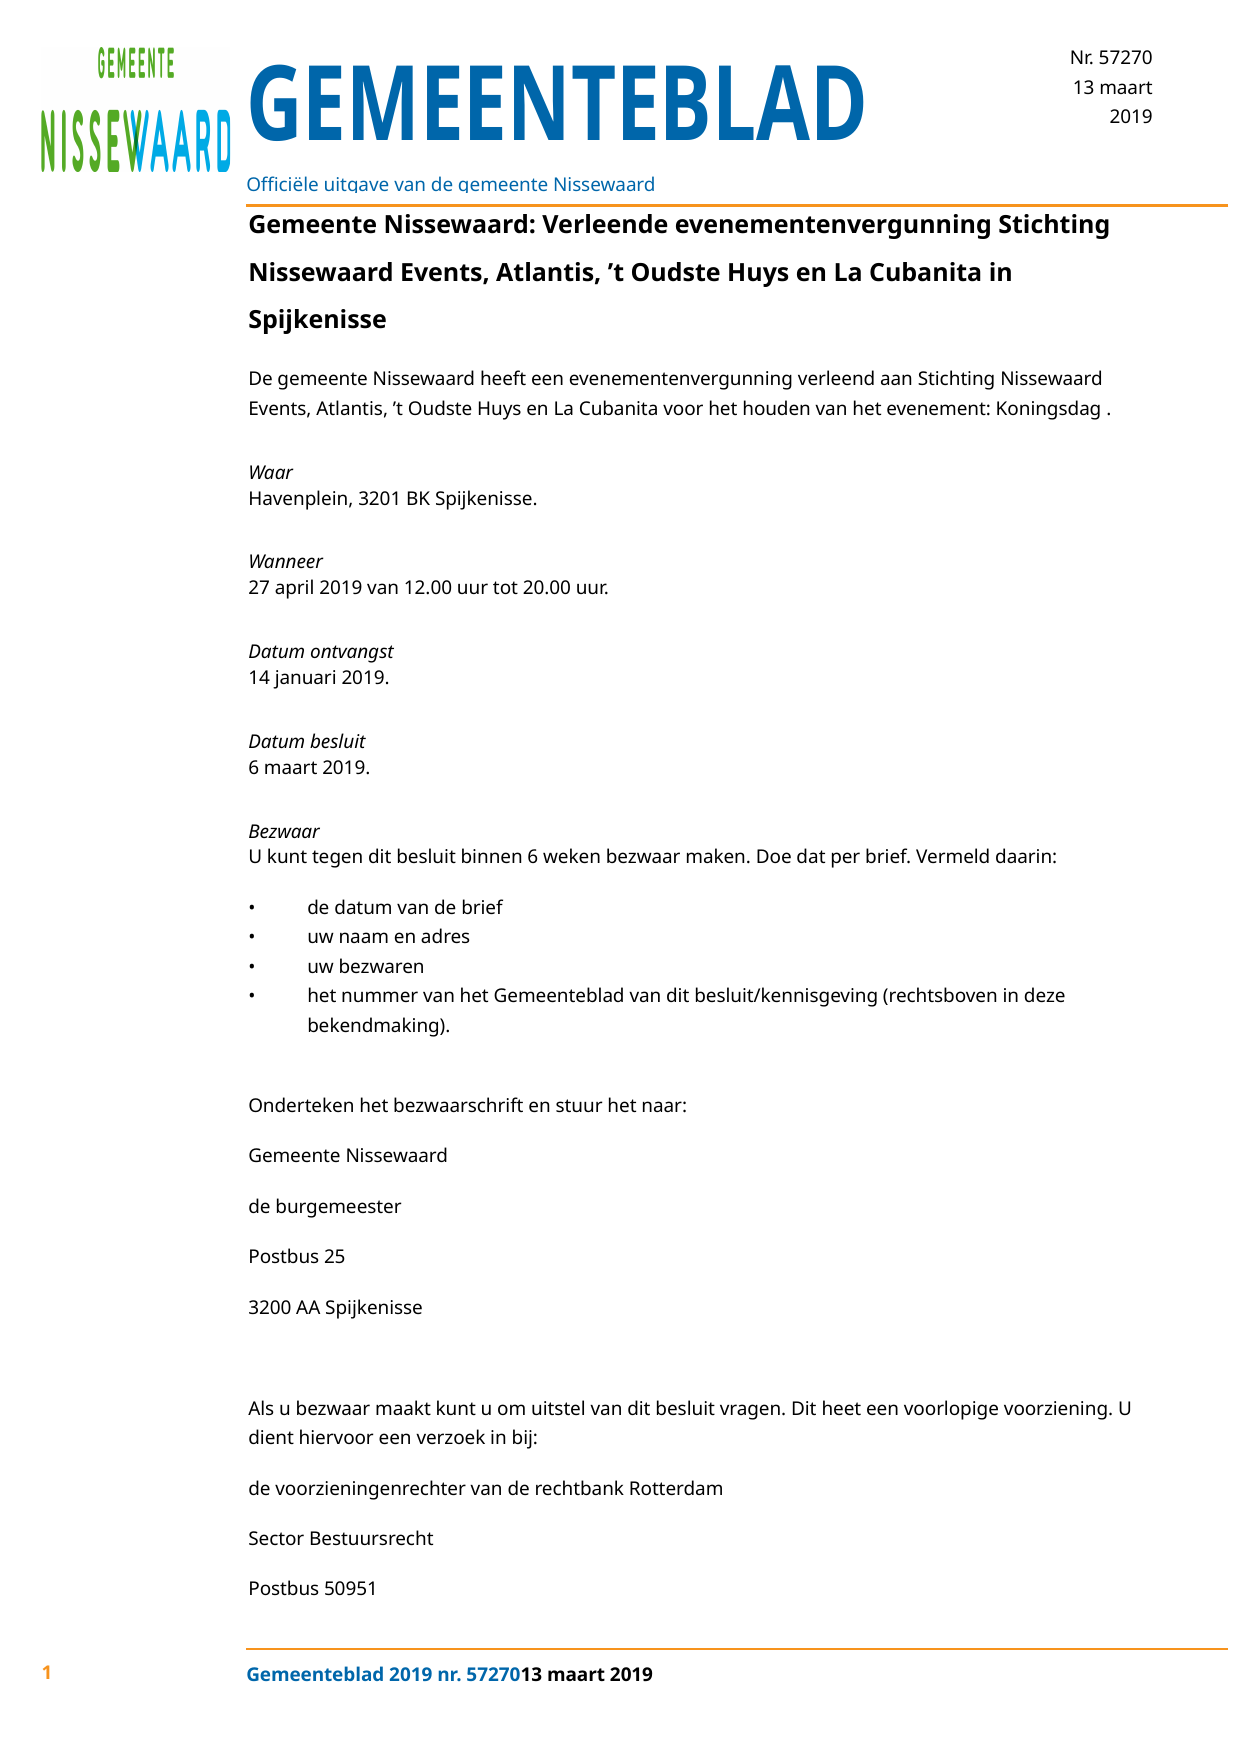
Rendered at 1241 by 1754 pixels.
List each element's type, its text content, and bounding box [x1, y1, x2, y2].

text Wanneer [248, 549, 1152, 574]
picture [200, 151, 206, 172]
text Bezwaar [248, 818, 1152, 843]
text 27 april 2019 van 12.00 uur tot 20.00 uur. [248, 574, 1152, 600]
picture [154, 157, 165, 172]
text Sector Bestuursrecht [248, 1525, 1152, 1551]
text Waar [248, 459, 1152, 485]
text U kunt tegen dit besluit binnen 6 weken bezwaar maken. Doe dat per brief. Vermeld daarin: [248, 843, 1152, 869]
list de datum van de brief [248, 894, 1152, 920]
text De gemeente Nissewaard heeft een evenementenvergunning verleend aan Stichting Nissewaard Events, Atlantis, ’t Oudste Huys en La Cubanita voor het houden van het evenement: Koningsdag . [248, 366, 1152, 421]
text Gemeente Nissewaard [248, 1143, 1152, 1168]
text 3200 AA Spijkenisse [248, 1294, 1152, 1320]
text Datum ontvangst [248, 638, 1152, 664]
picture [41, 47, 231, 172]
list het nummer van het Gemeenteblad van dit besluit/kennisgeving (rechtsboven in deze bekendmaking). [248, 983, 1152, 1038]
text de burgemeester [248, 1193, 1152, 1219]
picture [176, 157, 187, 172]
text Havenplein, 3201 BK Spijkenisse. [248, 485, 1152, 511]
text Gemeente Nissewaard: Verleende evenementenvergunning Stichting Nissewaard Events, Atlantis, ’t Oudste Huys en La Cubanita in Spijkenisse [248, 207, 1152, 336]
text de voorzieningenrechter van de rechtbank Rotterdam [248, 1475, 1152, 1501]
picture [201, 122, 206, 138]
text Als u bezwaar maakt kunt u om uitstel van dit besluit vragen. Dit heet een voorlopige voorziening. U dient hiervoor een verzoek in bij: [248, 1395, 1152, 1450]
picture [222, 122, 227, 160]
text Postbus 50951 [248, 1576, 1152, 1601]
text Onderteken het bezwaarschrift en stuur het naar: [248, 1092, 1152, 1118]
text Postbus 25 [248, 1243, 1152, 1269]
text 14 januari 2019. [248, 664, 1152, 690]
text 6 maart 2019. [248, 754, 1152, 779]
text Datum besluit [248, 728, 1152, 754]
list uw bezwaren [248, 953, 1152, 979]
list uw naam en adres [248, 923, 1152, 949]
